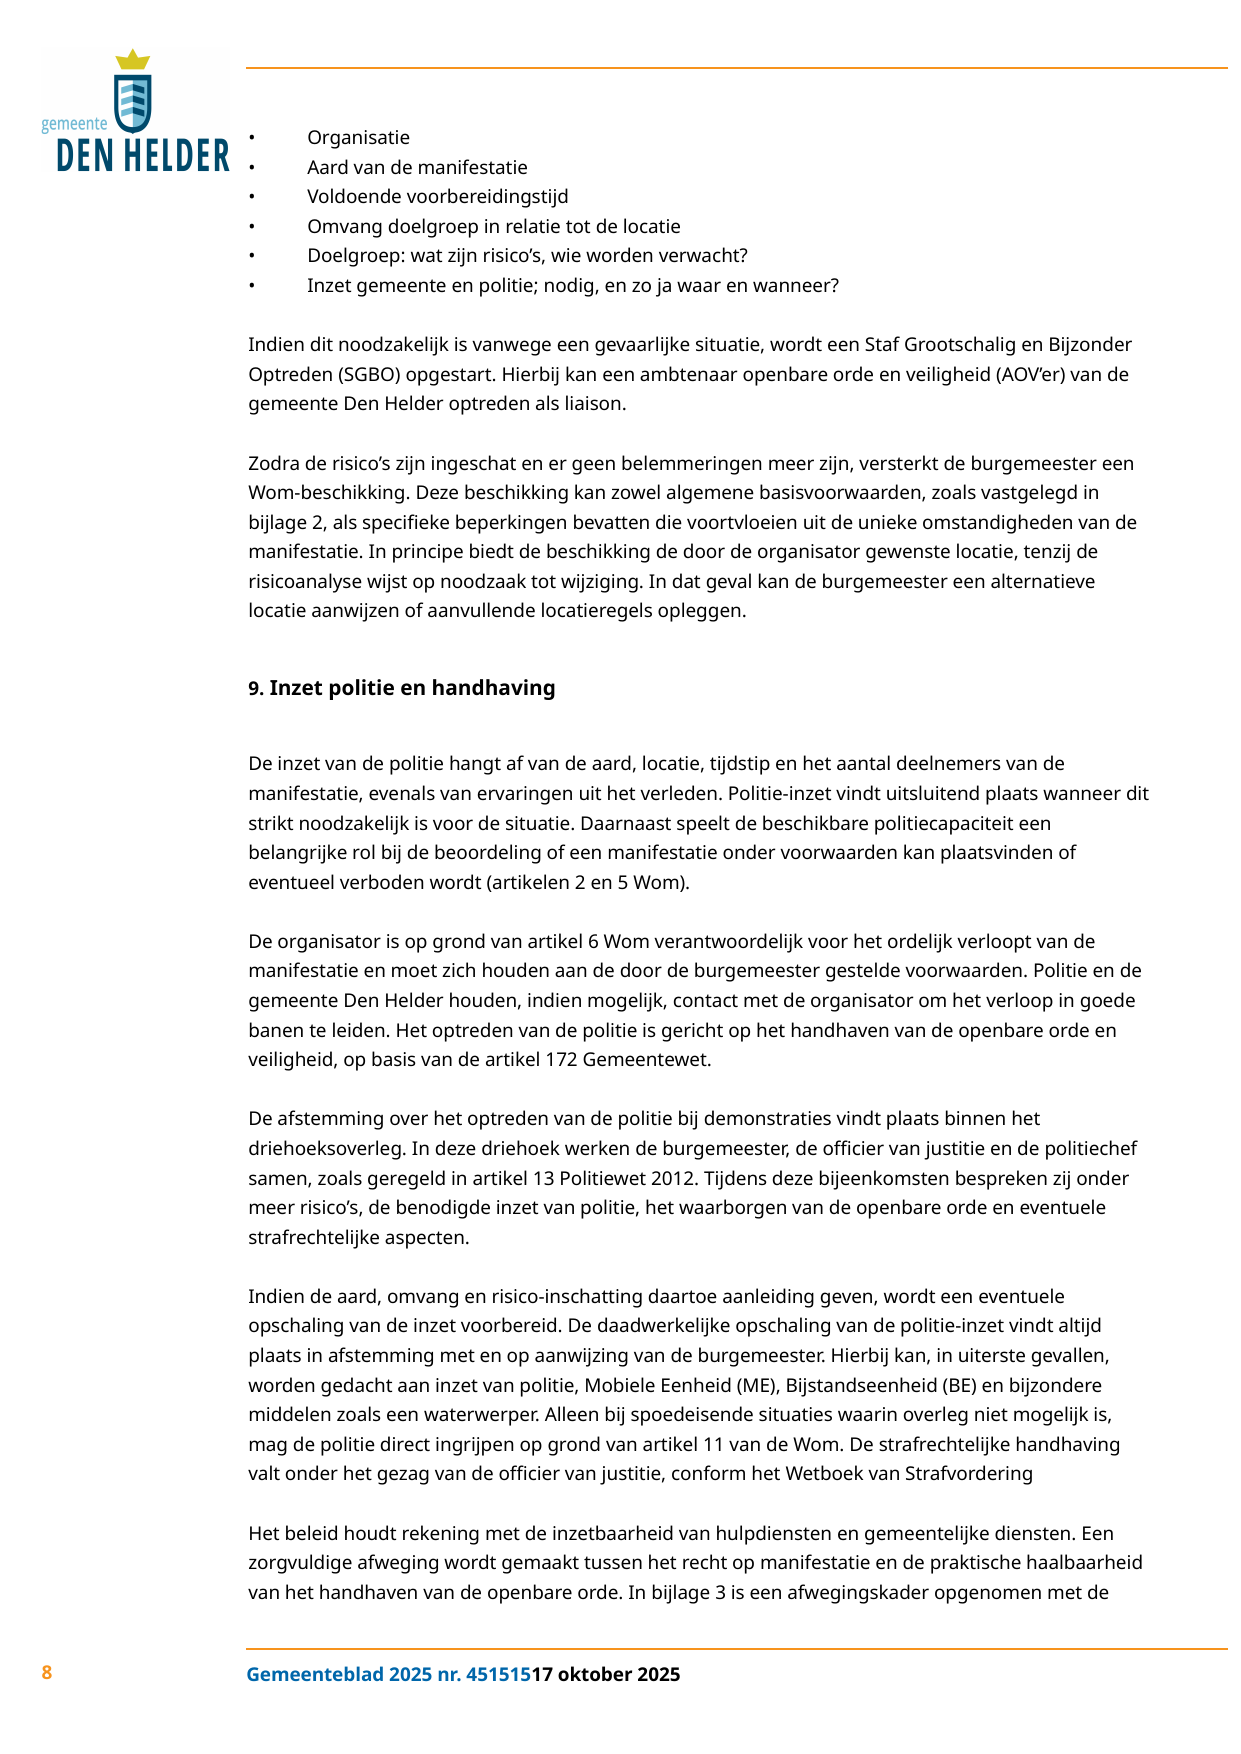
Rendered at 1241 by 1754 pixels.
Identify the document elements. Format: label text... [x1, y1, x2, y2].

text Indien de aard, omvang en risico-inschatting daartoe aanleiding geven, wordt een eventuele opschaling van de inzet voorbereid. De daadwerkelijke opschaling van de politie-inzet vindt altijd plaats in afstemming met en op aanwijzing van de burgemeester. Hierbij kan, in uiterste gevallen, worden gedacht aan inzet van politie, Mobiele Eenheid (ME), Bijstandseenheid (BE) en bijzondere middelen zoals een waterwerper. Alleen bij spoedeisende situaties waarin overleg niet mogelijk is, mag de politie direct ingrijpen op grond van artikel 11 van de Wom. De strafrechtelijke handhaving valt onder het gezag van de officier van justitie, conform het Wetboek van Strafvordering [248, 1283, 1152, 1486]
list Inzet gemeente en politie; nodig, en zo ja waar en wanneer? [248, 272, 1152, 298]
picture [220, 160, 224, 172]
text De inzet van de politie hangt af van de aard, locatie, tijdstip en het aantal deelnemers van de manifestatie, evenals van ervaringen uit het verleden. Politie-inzet vindt uitsluitend plaats wanneer dit strikt noodzakelijk is voor de situatie. Daarnaast speelt de beschikbare politiecapaciteit een belangrijke rol bij de beoordeling of een manifestatie onder voorwaarden kan plaatsvinden of eventueel verboden wordt (artikelen 2 en 5 Wom). [248, 751, 1152, 895]
text Indien dit noodzakelijk is vanwege een gevaarlijke situatie, wordt een Staf Grootschalig en Bijzonder Optreden (SGBO) opgestart. Hierbij kan een ambtenaar openbare orde en veiligheid (AOV’er) van de gemeente Den Helder optreden als liaison. [248, 331, 1152, 416]
text Zodra de risico’s zijn ingeschat en er geen belemmeringen meer zijn, versterkt de burgemeester een Wom-beschikking. Deze beschikking kan zowel algemene basisvoorwaarden, zoals vastgelegd in bijlage 2, als specifieke beperkingen bevatten die voortvloeien uit de unieke omstandigheden van de manifestatie. In principe biedt de beschikking de door de organisator gewenste locatie, tenzij de risicoanalyse wijst op noodzaak tot wijziging. In dat geval kan de burgemeester een alternatieve locatie aanwijzen of aanvullende locatieregels opleggen. [248, 450, 1152, 623]
picture [182, 144, 187, 165]
picture [100, 154, 106, 172]
picture [41, 47, 231, 172]
list Voldoende voorbereidingstijd [248, 183, 1152, 209]
list Doelgroep: wat zijn risico’s, wie worden verwacht? [248, 243, 1152, 268]
text 9. Inzet politie en handhaving [248, 673, 1152, 701]
text Het beleid houdt rekening met de inzetbaarheid van hulpdiensten en gemeentelijke diensten. Een zorgvuldige afweging wordt gemaakt tussen het recht op manifestatie en de praktische haalbaarheid van het handhaven van de openbare orde. In bijlage 3 is een afwegingskader opgenomen met de [248, 1520, 1152, 1605]
picture [63, 144, 68, 165]
text De organisator is op grond van artikel 6 Wom verantwoordelijk voor het ordelijk verloopt van de manifestatie en moet zich houden aan de door de burgemeester gestelde voorwaarden. Politie en de gemeente Den Helder houden, indien mogelijk, contact met de organisator om het verloop in goede banen te leiden. Het optreden van de politie is gericht op het handhaven van de openbare orde en veiligheid, op basis van de artikel 172 Gemeentewet. [248, 928, 1152, 1072]
text De afstemming over het optreden van de politie bij demonstraties vindt plaats binnen het driehoeksoverleg. In deze driehoek werken de burgemeester, de officier van justitie en de politiechef samen, zoals geregeld in artikel 13 Politiewet 2012. Tijdens deze bijeenkomsten bespreken zij onder meer risico’s, de benodigde inzet van politie, het waarborgen van de openbare orde en eventuele strafrechtelijke aspecten. [248, 1106, 1152, 1250]
list Aard van de manifestatie [248, 154, 1152, 180]
list Organisatie [248, 124, 1152, 150]
picture [130, 157, 135, 172]
list Omvang doelgroep in relatie tot de locatie [248, 213, 1152, 239]
